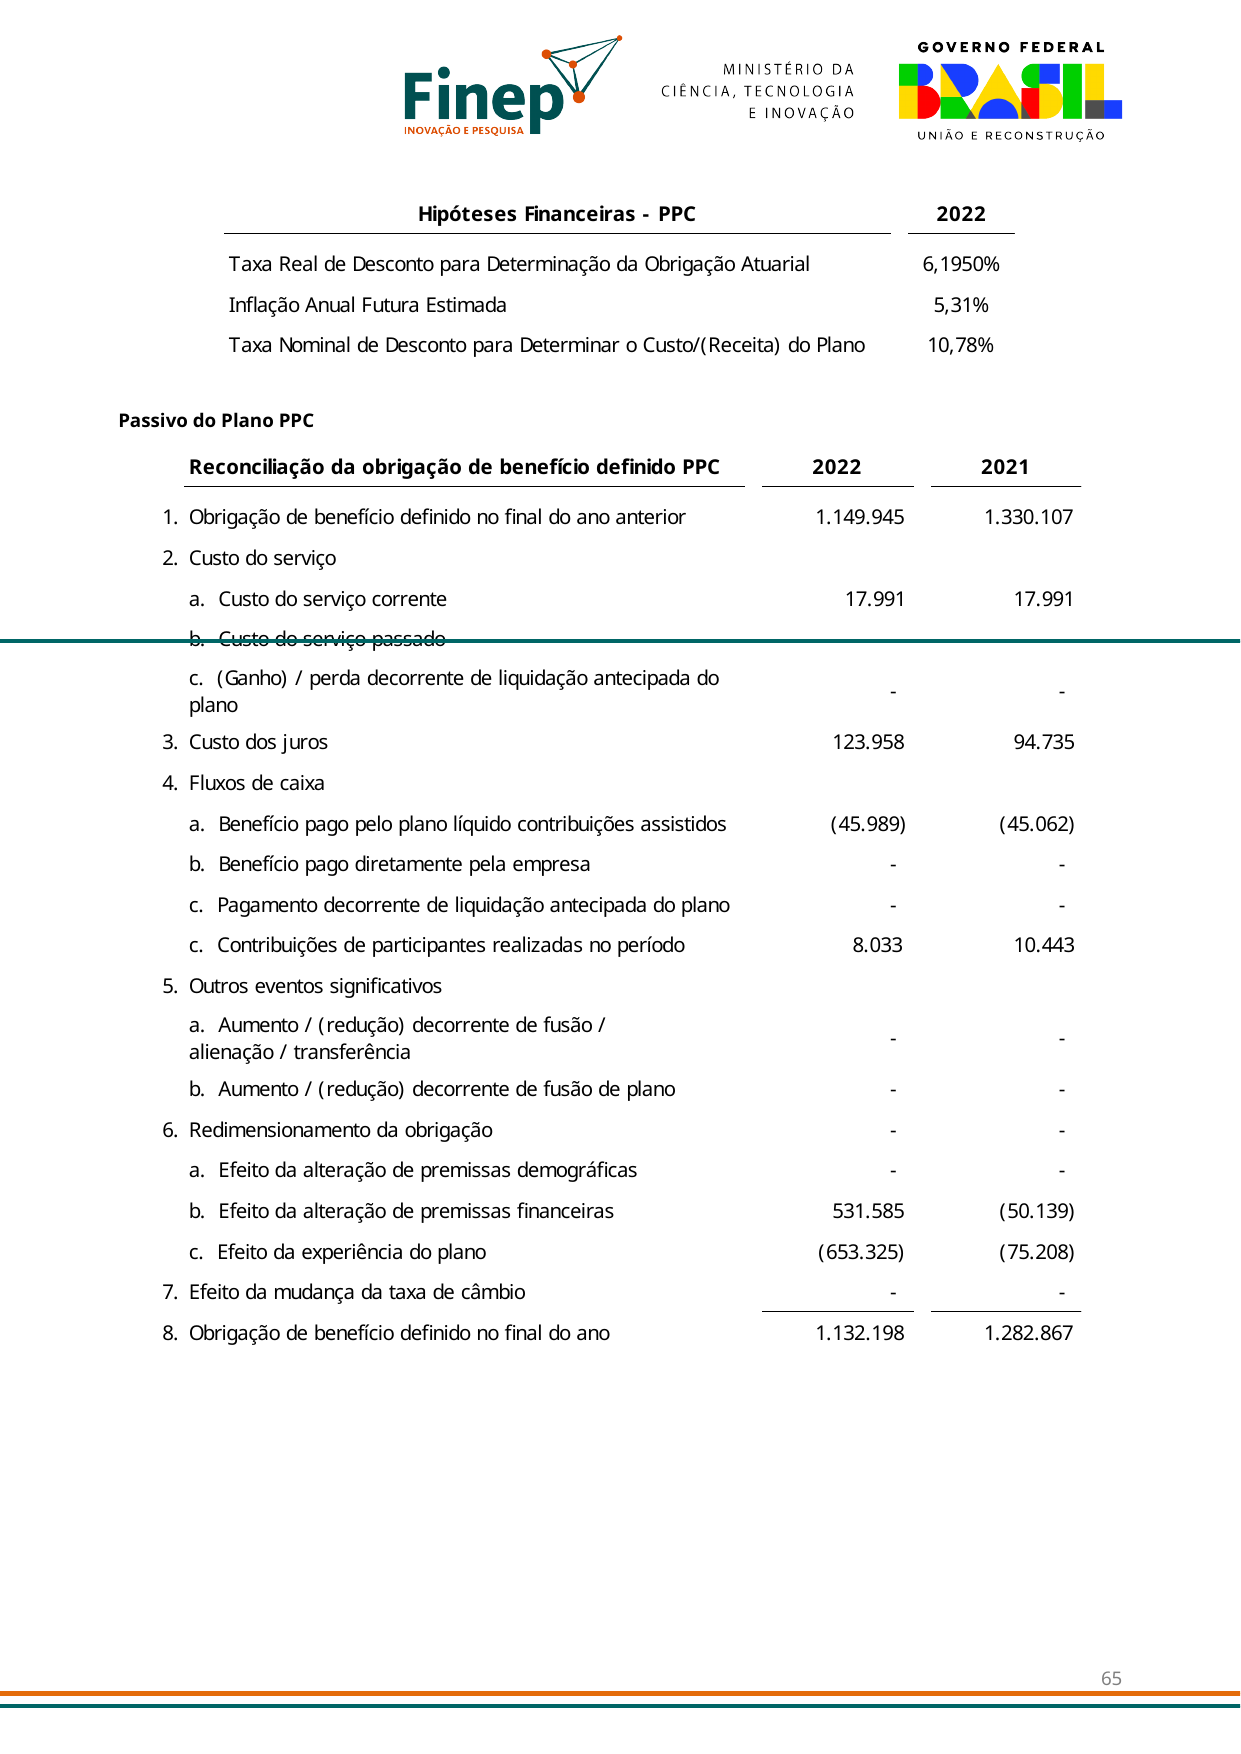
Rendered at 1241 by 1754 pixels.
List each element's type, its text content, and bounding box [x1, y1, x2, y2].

picture [404, 35, 1123, 142]
subtitle Passivo do Plano PPC [118, 407, 1122, 433]
